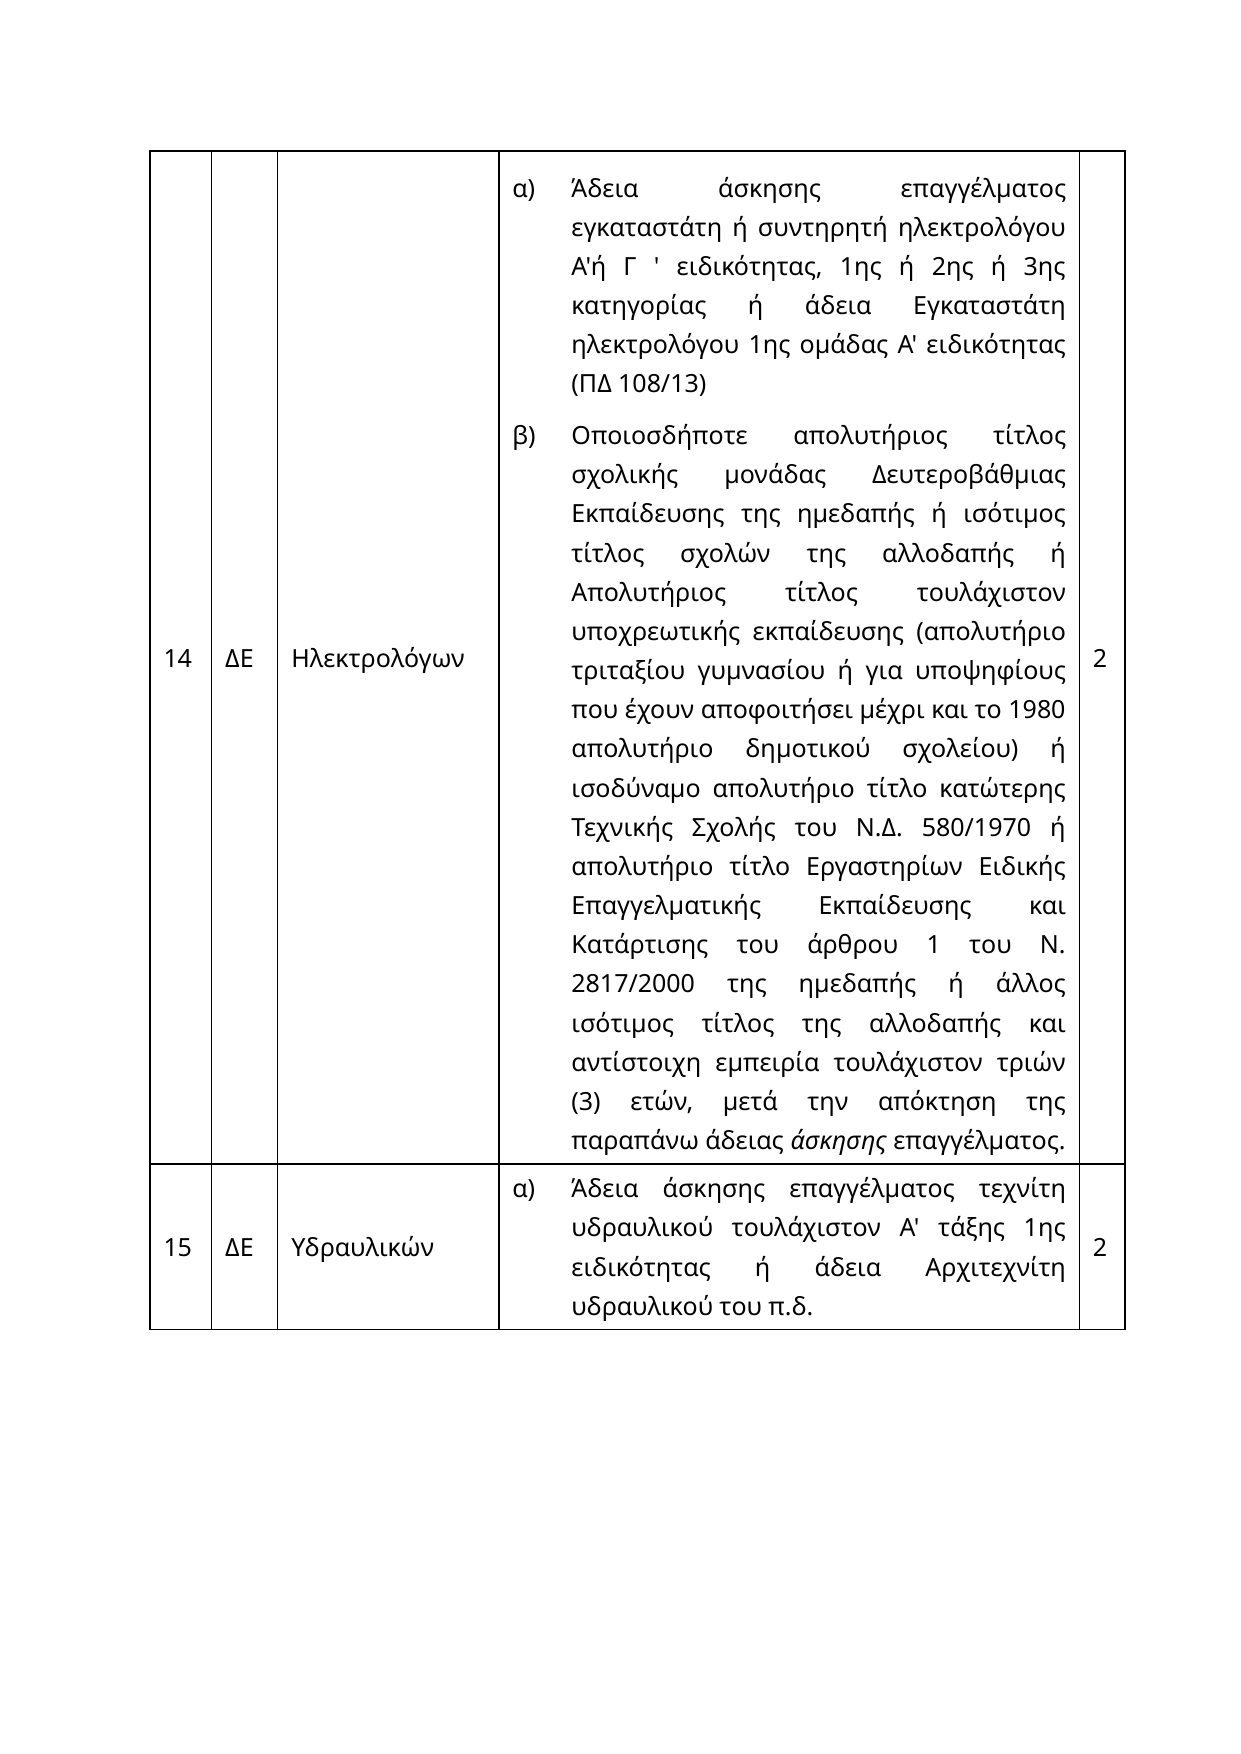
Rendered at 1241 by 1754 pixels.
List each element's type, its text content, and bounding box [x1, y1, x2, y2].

table_cell ΔΕ [212, 152, 277, 1163]
table_cell α) Άδεια άσκησης επαγγέλματος τεχνίτη υδραυλικού τουλάχιστον Α' τάξης 1ης ειδικότητας ή άδεια Αρχιτεχνίτη υδραυλικού του π.δ. [500, 1165, 1079, 1329]
table_cell 15 [151, 1165, 211, 1329]
table_cell Ηλεκτρολόγων [278, 152, 498, 1163]
table_cell ΔΕ [212, 1165, 277, 1329]
table_cell Υδραυλικών [278, 1165, 498, 1329]
table_cell α) Άδεια άσκησης επαγγέλματος εγκαταστάτη ή συντηρητή ηλεκτρολόγου Α'ή Γ ' ειδικότητας, 1ης ή 2ης ή 3ης κατηγορίας ή άδεια Εγκαταστάτη ηλεκτρολόγου 1ης ομάδας Α' ειδικότητας (ΠΔ 108/13) β) Οποιοσδήποτε απολυτήριος τίτλος σχολικής μονάδας Δευτεροβάθμιας Εκπαίδευσης της ημεδαπής ή ισότιμος τίτλος σχολών της αλλοδαπής ή Απολυτήριος τίτλος τουλάχιστον υποχρεωτικής εκπαίδευσης (απολυτήριο τριταξίου γυμνασίου ή για υποψηφίους που έχουν αποφοιτήσει μέχρι και το 1980 απολυτήριο δημοτικού σχολείου) ή ισοδύναμο απολυτήριο τίτλο κατώτερης Τεχνικής Σχολής του Ν.Δ. 580/1970 ή απολυτήριο τίτλο Εργαστηρίων Ειδικής Επαγγελματικής Εκπαίδευσης και Κατάρτισης του άρθρου 1 του Ν. 2817/2000 της ημεδαπής ή άλλος ισότιμος τίτλος της αλλοδαπής και αντίστοιχη εμπειρία τουλάχιστον τριών (3) ετών, μετά την απόκτηση της παραπάνω άδειας άσκησης επαγγέλματος. [500, 152, 1079, 1163]
table_cell 14 [151, 152, 211, 1163]
table_cell 2 [1080, 152, 1124, 1163]
table_cell 2 [1080, 1165, 1124, 1329]
